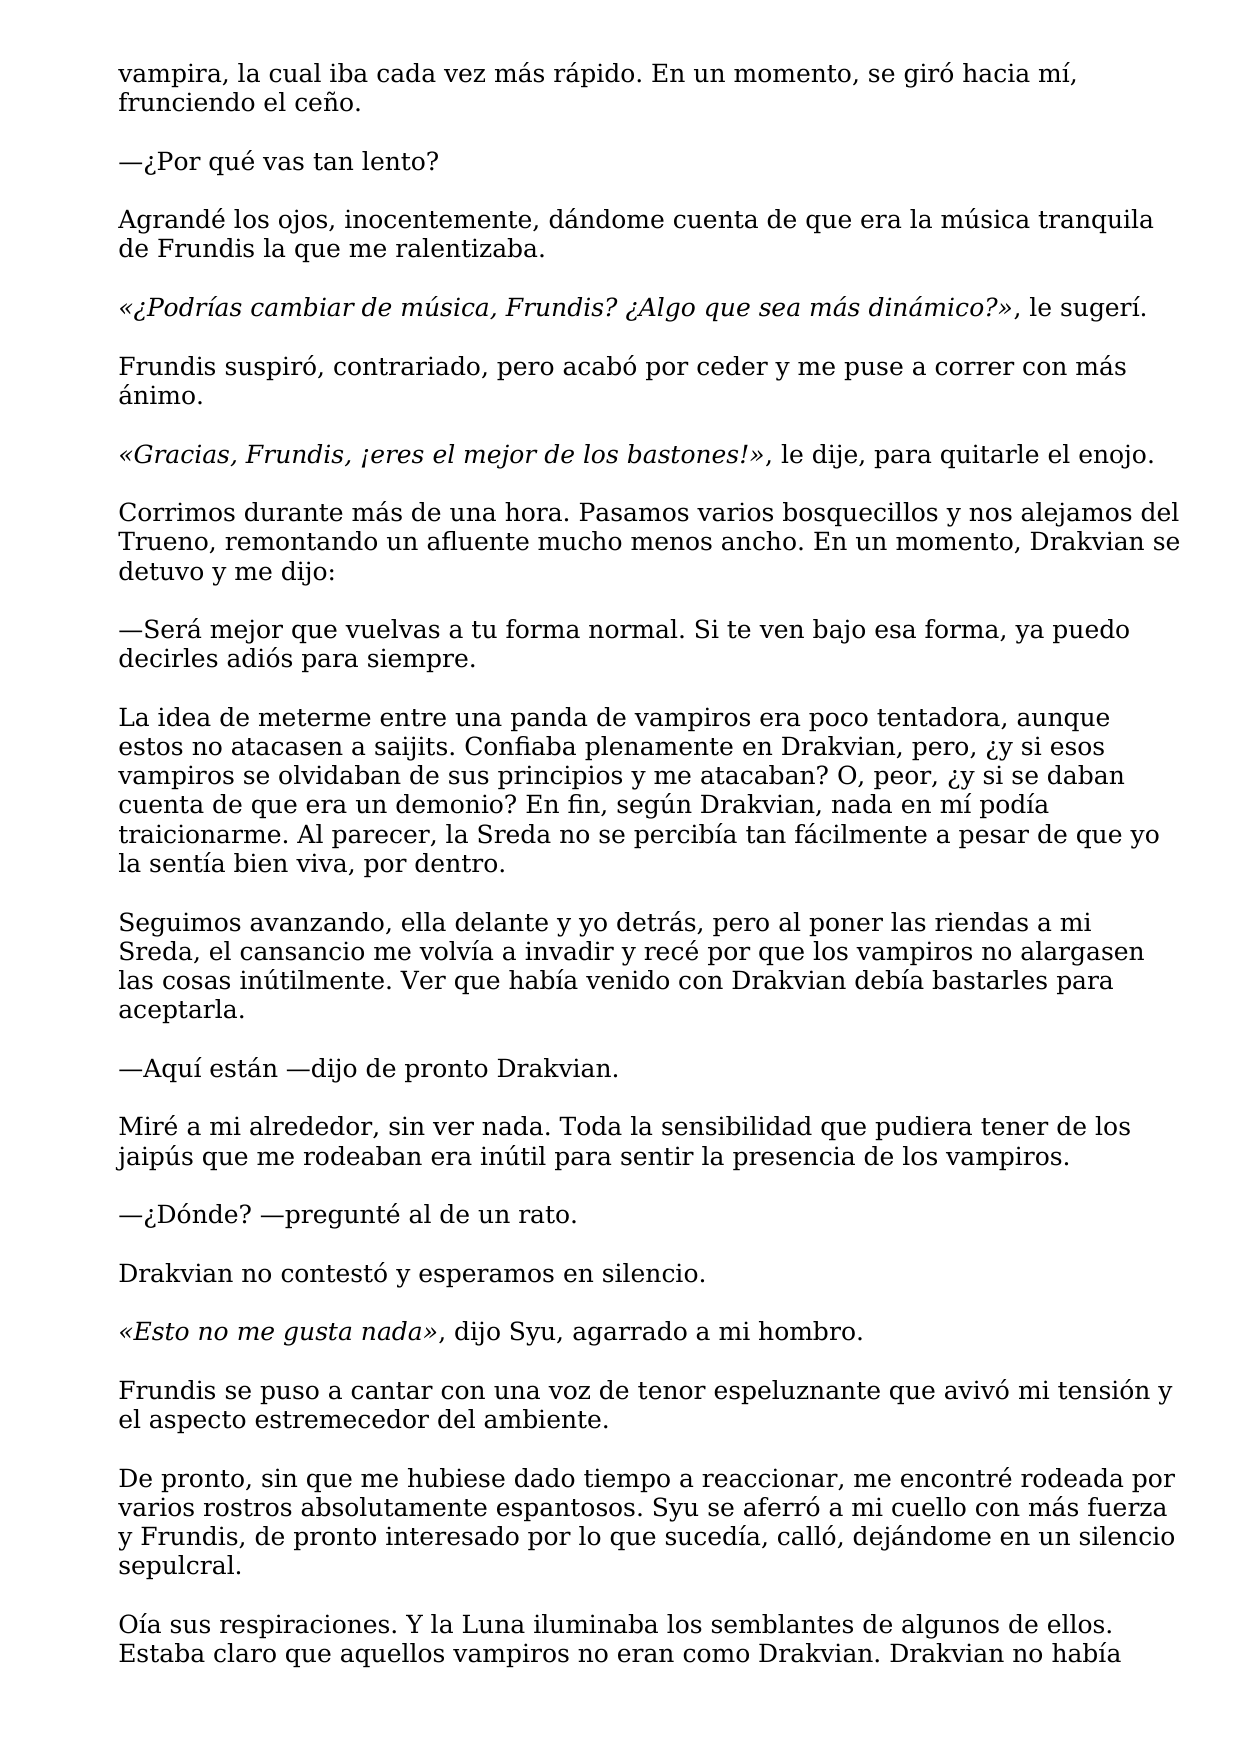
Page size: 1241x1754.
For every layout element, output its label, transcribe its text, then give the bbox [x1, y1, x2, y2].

text Agrandé los ojos, inocentemente, dándome cuenta de que era la música tranquila de Frundis la que me ralentizaba. [118, 206, 1181, 264]
text Seguimos avanzando, ella delante y yo detrás, pero al poner las riendas a mi Sreda, el cansancio me volvía a invadir y recé por que los vampiros no alargasen las cosas inútilmente. Ver que había venido con Drakvian debía bastarles para aceptarla. [118, 908, 1181, 1024]
text —¿Por qué vas tan lento? [118, 147, 1181, 176]
text La idea de meterme entre una panda de vampiros era poco tentadora, aunque estos no atacasen a saijits. Confiaba plenamente en Drakvian, pero, ¿y si esos vampiros se olvidaban de sus principios y me atacaban? O, peor, ¿y si se daban cuenta de que era un demonio? En fin, según Drakvian, nada en mí podía traicionarme. Al parecer, la Sreda no se percibía tan fácilmente a pesar de que yo la sentía bien viva, por dentro. [118, 703, 1181, 878]
text Corrimos durante más de una hora. Pasamos varios bosquecillos y nos alejamos del Trueno, remontando un afluente mucho menos ancho. En un momento, Drakvian se detuvo y me dijo: [118, 498, 1181, 586]
text De pronto, sin que me hubiese dado tiempo a reaccionar, me encontré rodeada por varios rostros absolutamente espantosos. Syu se aferró a mi cuello con más fuerza y Frundis, de pronto interesado por lo que sucedía, calló, dejándome en un silencio sepulcral. [118, 1464, 1181, 1581]
text Drakvian no contestó y esperamos en silencio. [118, 1259, 1181, 1288]
text Frundis suspiró, contrariado, pero acabó por ceder y me puse a correr con más ánimo. [118, 352, 1181, 410]
text «¿Podrías cambiar de música, Frundis? ¿Algo que sea más dinámico?», le sugerí. [118, 293, 1181, 322]
text vampira, la cual iba cada vez más rápido. En un momento, se giró hacia mí, frunciendo el ceño. [118, 59, 1181, 117]
text «Gracias, Frundis, ¡eres el mejor de los bastones!», le dije, para quitarle el enojo. [118, 440, 1181, 469]
text —¿Dónde? —pregunté al de un rato. [118, 1200, 1181, 1229]
text Oía sus respiraciones. Y la Luna iluminaba los semblantes de algunos de ellos. Estaba claro que aquellos vampiros no eran como Drakvian. Drakvian no había [118, 1610, 1181, 1668]
text «Esto no me gusta nada», dijo Syu, agarrado a mi hombro. [118, 1318, 1181, 1347]
text Miré a mi alrededor, sin ver nada. Toda la sensibilidad que pudiera tener de los jaipús que me rodeaban era inútil para sentir la presencia de los vampiros. [118, 1112, 1181, 1171]
text Frundis se puso a cantar con una voz de tenor espeluznante que avivó mi tensión y el aspecto estremecedor del ambiente. [118, 1376, 1181, 1434]
text —Aquí están —dijo de pronto Drakvian. [118, 1054, 1181, 1083]
text —Será mejor que vuelvas a tu forma normal. Si te ven bajo esa forma, ya puedo decirles adiós para siempre. [118, 615, 1181, 674]
